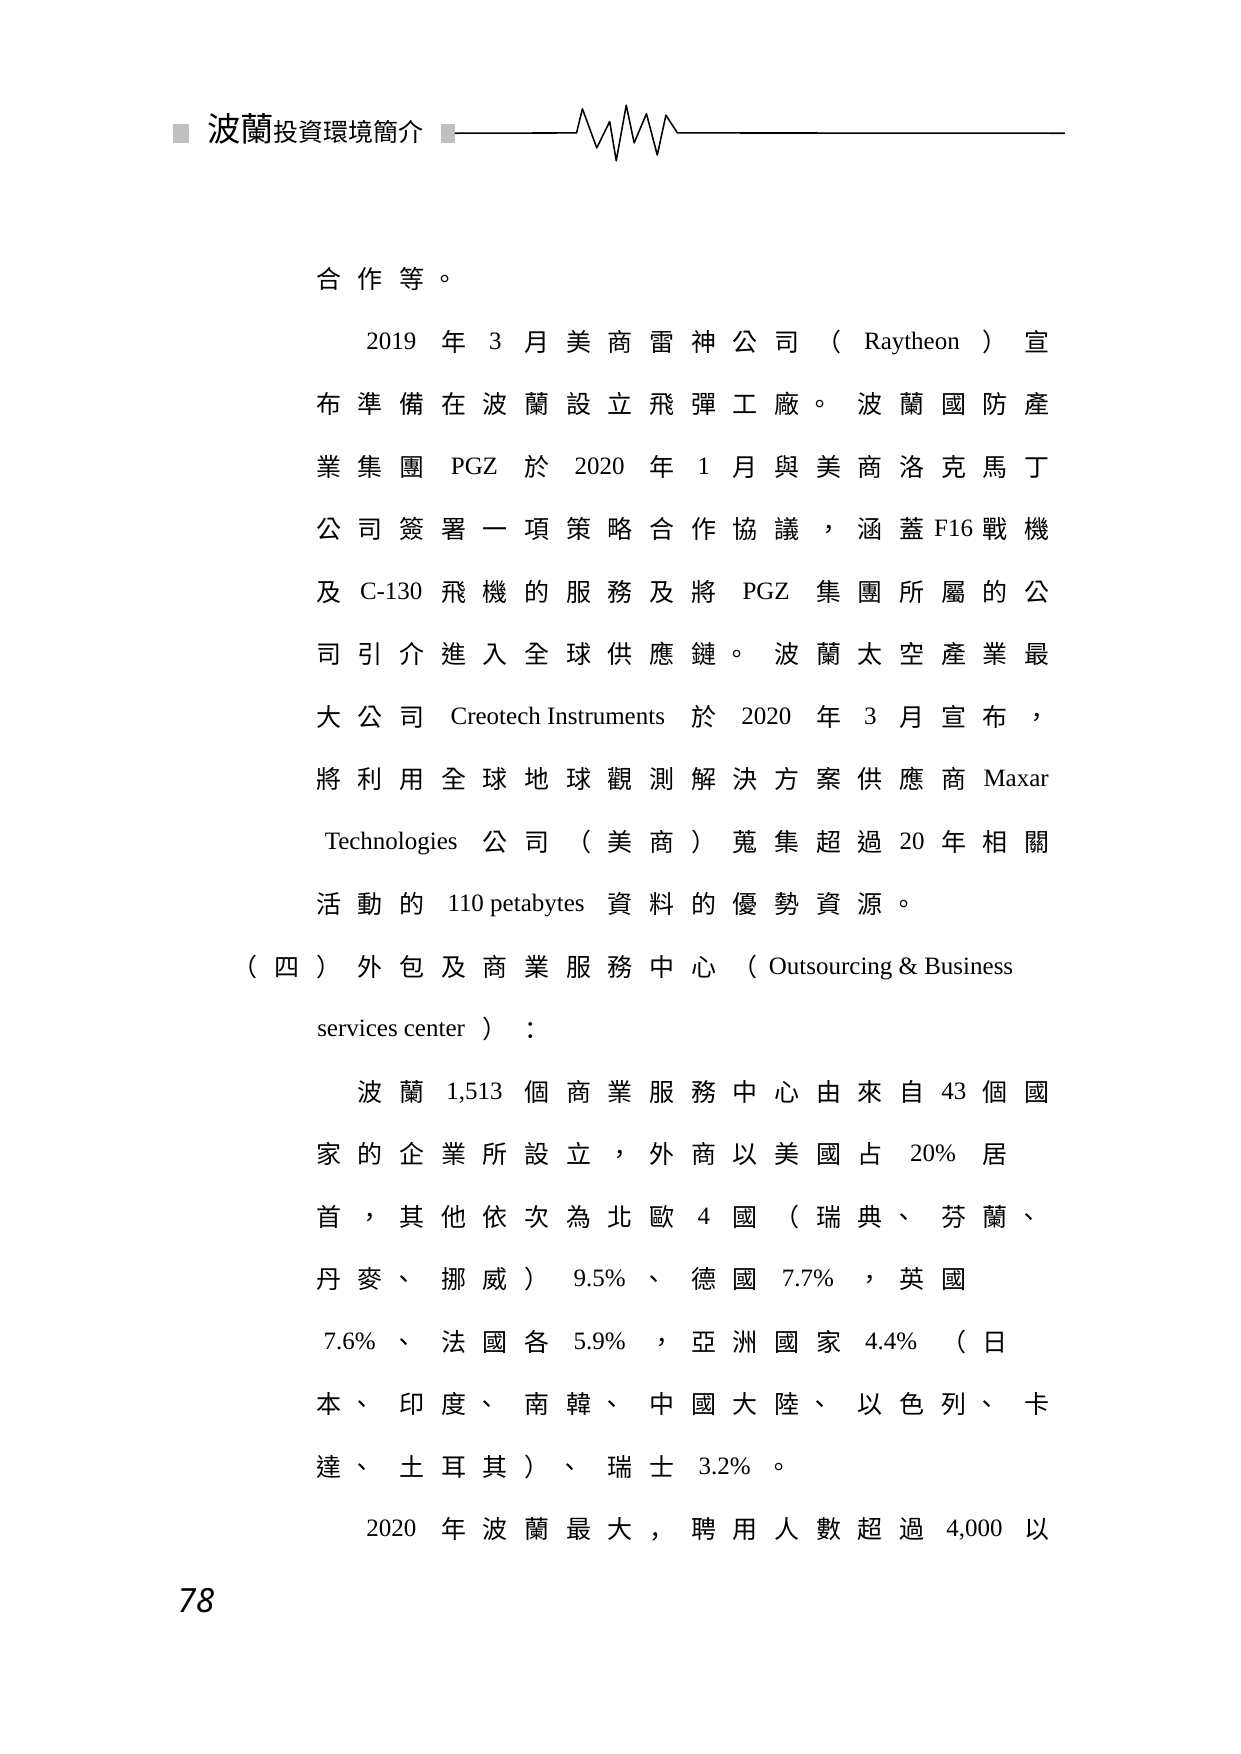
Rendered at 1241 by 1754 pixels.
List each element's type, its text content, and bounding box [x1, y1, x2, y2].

text （四）外包及商業服務中心（Outsourcing & Business services center）： [207, 924, 1058, 1049]
text 波蘭1,513個商業服務中心由來自43個國家的企業所設立，外商以美國占20%居首，其他依次為北歐4國（瑞典、芬蘭、丹麥、挪威）9.5%、德國7.7%，英國7.6%、法國各5.9%，亞洲國家4.4%（日本、印度、南韓、中國大陸、以色列、卡達、土耳其）、瑞士3.2%。 [281, 1049, 1058, 1486]
text 2019年3月美商雷神公司（Raytheon）宣布準備在波蘭設立飛彈工廠。波蘭國防產業集團PGZ於2020年1月與美商洛克馬丁公司簽署一項策略合作協議，涵蓋F16戰機及C-130飛機的服務及將PGZ集團所屬的公司引介進入全球供應鏈。波蘭太空產業最大公司Creotech Instruments於2020年3月宣布，將利用全球地球觀測解決方案供應商Maxar Technologies公司（美商）蒐集超過20年相關活動的110 petabytes資料的優勢資源。 [281, 299, 1058, 924]
text 2020年波蘭最大，聘用人數超過4,000以 [281, 1486, 1058, 1549]
text 合作等。 [281, 236, 1058, 299]
